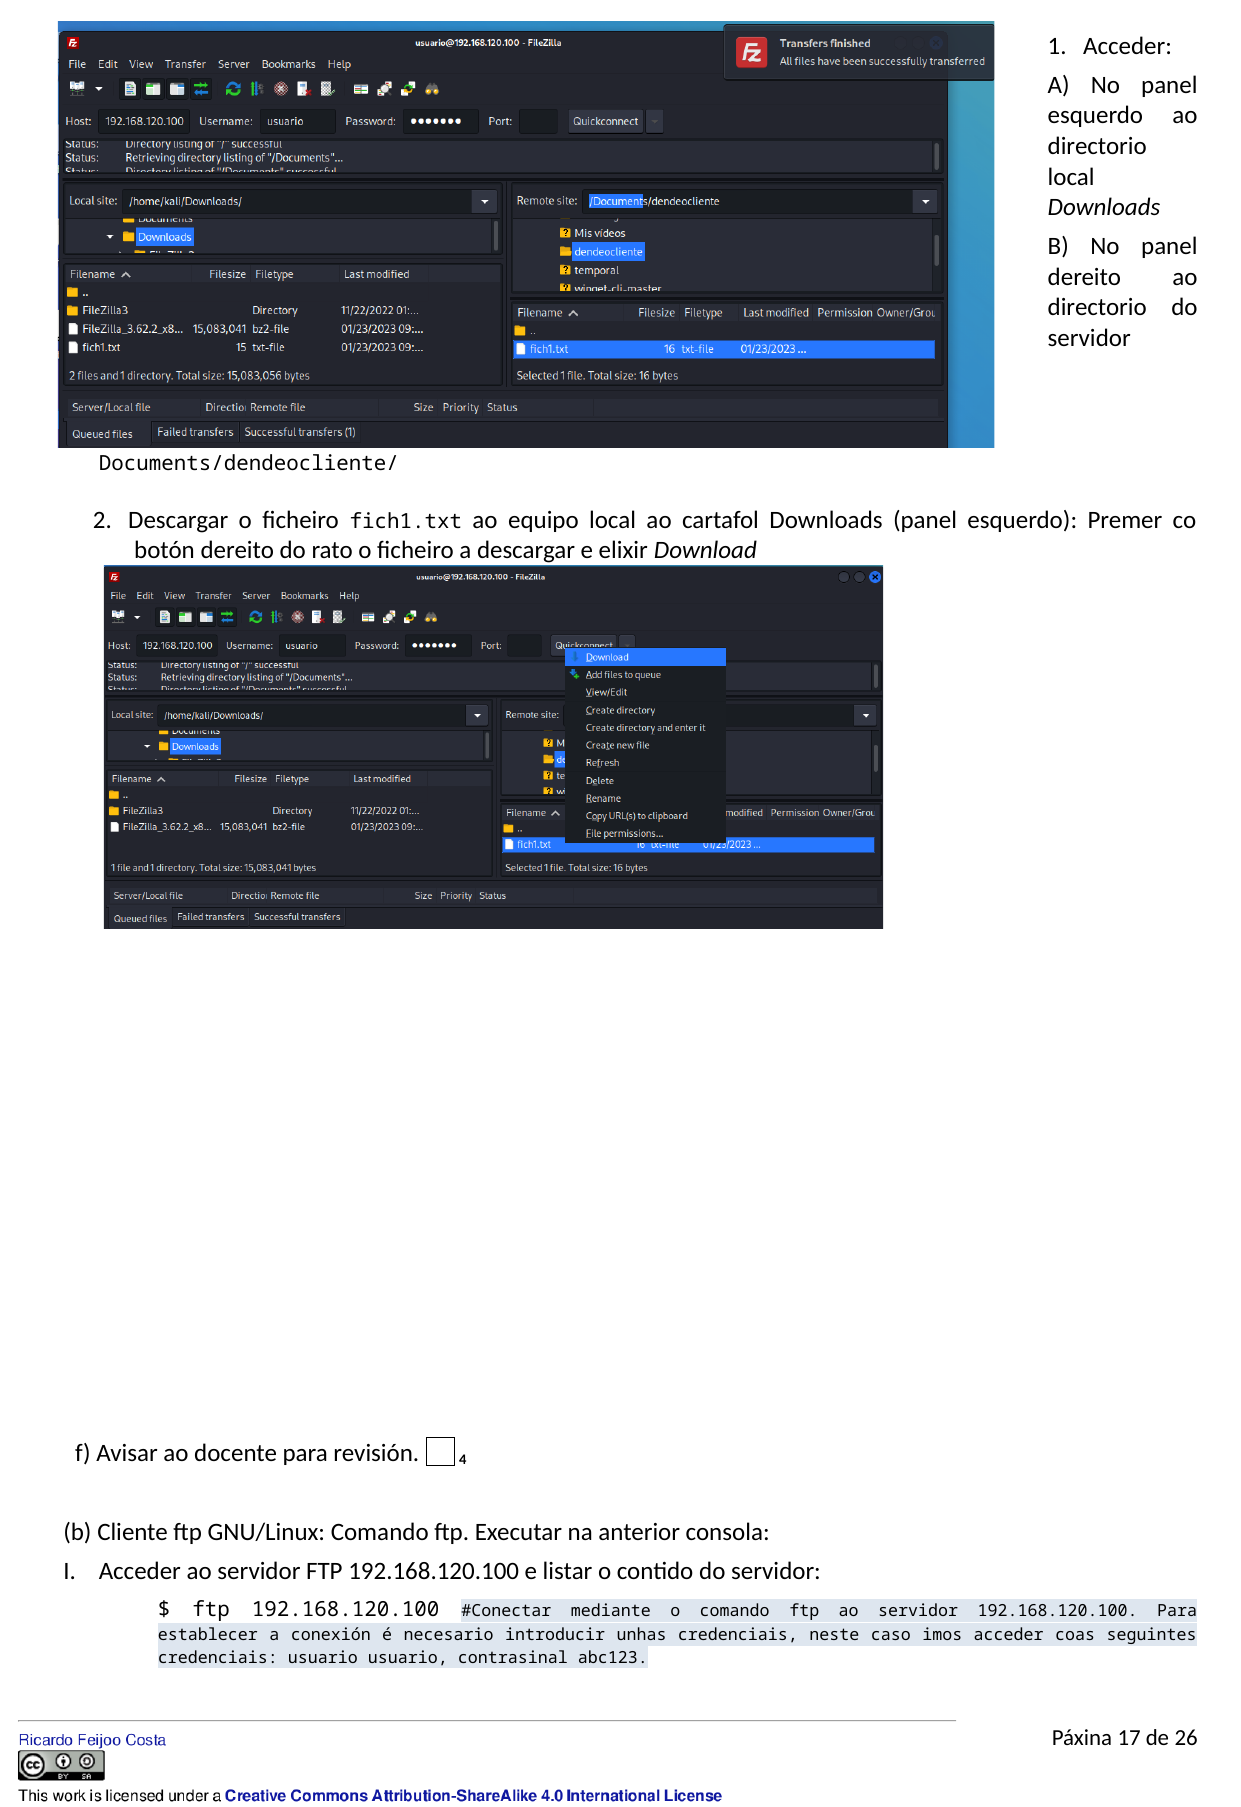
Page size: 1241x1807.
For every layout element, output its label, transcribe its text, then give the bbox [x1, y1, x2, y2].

picture [8, 1715, 957, 1806]
list Acceder ao servidor FTP 192.168.120.100 e listar o contido do servidor: [63, 1555, 1197, 1586]
list $ ftp 192.168.120.100 #Conectar mediante o comando ftp ao servidor 192.168.120.100. Para establecer a conexión é necesario introducir unhas credenciais, neste caso imos acceder coas seguintes credenciais: usuario usuario, contrasinal abc123. [122, 1594, 1197, 1668]
list B) No panel dereito ao directorio do servidor Documents/dendeocliente/ [63, 231, 1197, 476]
list A) No panel esquerdo ao directorio local Downloads [995, 69, 1197, 222]
picture [103, 565, 884, 929]
list Descargar o ficheiro fich1.txt ao equipo local ao cartafol Downloads (panel esquerdo): Premer co botón dereito do rato o ficheiro a descargar e elixir Download [93, 504, 1197, 565]
picture [57, 21, 995, 448]
list Acceder: [995, 30, 1197, 60]
text f) Avisar ao docente para revisión. 4 [75, 1437, 1197, 1468]
list (b) Cliente ftp GNU/Linux: Comando ftp. Executar na anterior consola: [63, 1516, 1197, 1547]
